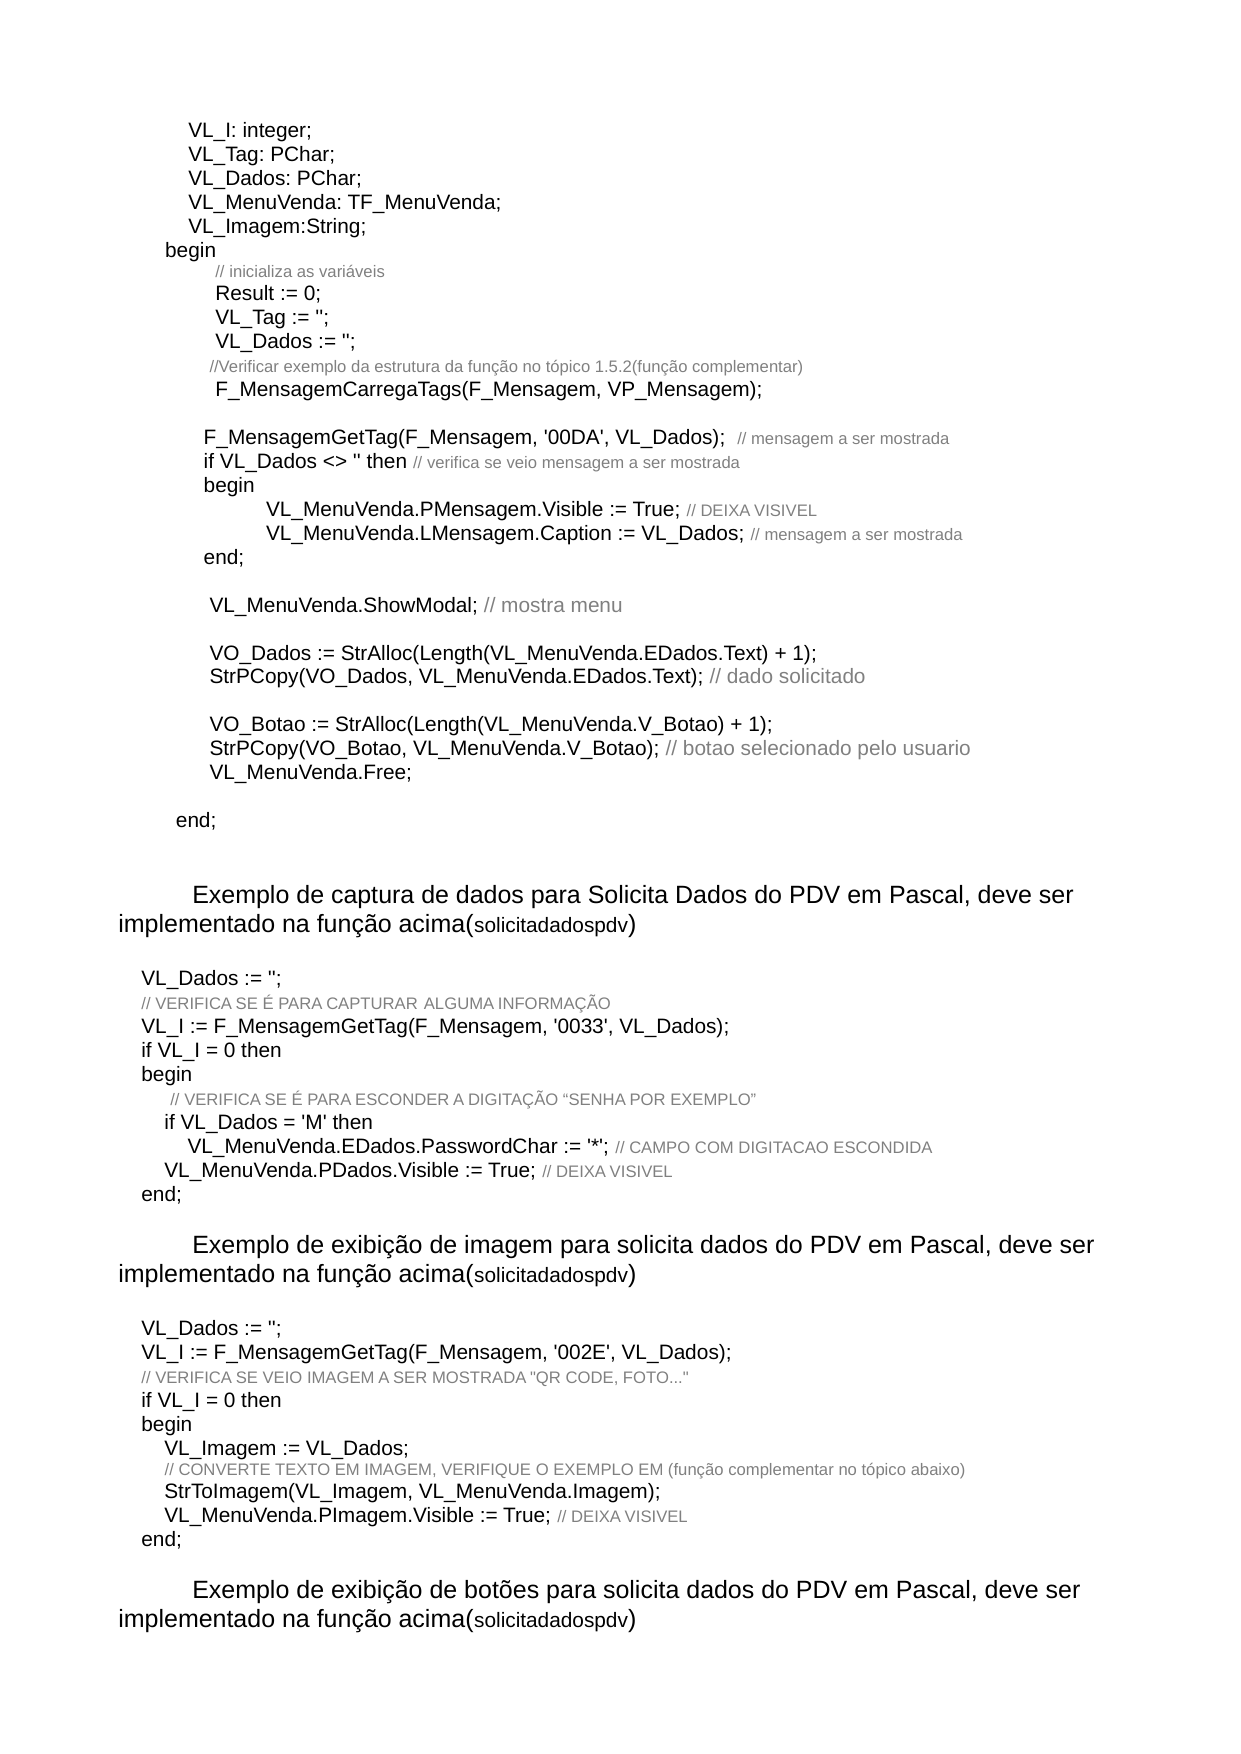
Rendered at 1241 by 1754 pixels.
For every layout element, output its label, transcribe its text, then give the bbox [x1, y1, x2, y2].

text F_MensagemCarregaTags(F_Mensagem, VP_Mensagem); [118, 377, 1122, 401]
text // VERIFICA SE É PARA ESCONDER A DIGITAÇÃO “SENHA POR EXEMPLO” [118, 1086, 1122, 1110]
text if VL_Dados = 'M' then [118, 1110, 1122, 1134]
text StrToImagem(VL_Imagem, VL_MenuVenda.Imagem); [118, 1479, 1122, 1503]
text if VL_I = 0 then [118, 1038, 1122, 1062]
text VL_Tag := ''; [118, 305, 1122, 329]
text VL_MenuVenda.ShowModal; // mostra menu [118, 592, 1122, 616]
text VL_Tag: PChar; [118, 142, 1122, 166]
text VL_MenuVenda.EDados.PasswordChar := '*'; // CAMPO COM DIGITACAO ESCONDIDA [118, 1134, 1122, 1158]
text begin [118, 238, 1122, 262]
text VL_Dados: PChar; [118, 166, 1122, 190]
text VL_Dados := ''; [118, 329, 1122, 353]
text if VL_Dados <> '' then // verifica se veio mensagem a ser mostrada [118, 449, 1122, 473]
text begin [118, 1062, 1122, 1086]
text Exemplo de captura de dados para Solicita Dados do PDV em Pascal, deve ser implementado na função acima(solicitadadospdv) [118, 880, 1122, 937]
text // inicializa as variáveis [118, 262, 1122, 281]
text StrPCopy(VO_Dados, VL_MenuVenda.EDados.Text); // dado solicitado [118, 664, 1122, 688]
text F_MensagemGetTag(F_Mensagem, '00DA', VL_Dados); // mensagem a ser mostrada [118, 425, 1122, 449]
text VL_MenuVenda.LMensagem.Caption := VL_Dados; // mensagem a ser mostrada [118, 521, 1122, 544]
text // VERIFICA SE VEIO IMAGEM A SER MOSTRADA "QR CODE, FOTO..." [118, 1364, 1122, 1388]
text VL_I: integer; [118, 118, 1122, 142]
text VL_Imagem:String; [118, 214, 1122, 238]
text StrPCopy(VO_Botao, VL_MenuVenda.V_Botao); // botao selecionado pelo usuario [118, 736, 1122, 760]
text VL_MenuVenda.PImagem.Visible := True; // DEIXA VISIVEL [118, 1503, 1122, 1527]
text end; [118, 544, 1122, 568]
text VL_Dados := ''; [118, 1316, 1122, 1340]
text end; [118, 1527, 1122, 1551]
text Exemplo de exibição de imagem para solicita dados do PDV em Pascal, deve ser implementado na função acima(solicitadadospdv) [118, 1230, 1122, 1287]
text //Verificar exemplo da estrutura da função no tópico 1.5.2(função complementar) [118, 353, 1122, 377]
text VO_Botao := StrAlloc(Length(VL_MenuVenda.V_Botao) + 1); [118, 712, 1122, 736]
text if VL_I = 0 then [118, 1388, 1122, 1412]
text VL_I := F_MensagemGetTag(F_Mensagem, '002E', VL_Dados); [118, 1340, 1122, 1364]
text VL_Dados := ''; [118, 966, 1122, 990]
text end; [118, 1182, 1122, 1206]
text // VERIFICA SE É PARA CAPTURAR ALGUMA INFORMAÇÃO [118, 990, 1122, 1014]
text // CONVERTE TEXTO EM IMAGEM, VERIFIQUE O EXEMPLO EM (função complementar no tópico abaixo) [118, 1460, 1122, 1479]
text VO_Dados := StrAlloc(Length(VL_MenuVenda.EDados.Text) + 1); [118, 640, 1122, 664]
text VL_I := F_MensagemGetTag(F_Mensagem, '0033', VL_Dados); [118, 1014, 1122, 1038]
text begin [118, 1412, 1122, 1436]
text begin [118, 473, 1122, 497]
text VL_Imagem := VL_Dados; [118, 1436, 1122, 1460]
text Exemplo de exibição de botões para solicita dados do PDV em Pascal, deve ser implementado na função acima(solicitadadospdv) [118, 1575, 1122, 1632]
text VL_MenuVenda.PDados.Visible := True; // DEIXA VISIVEL [118, 1158, 1122, 1182]
text VL_MenuVenda: TF_MenuVenda; [118, 190, 1122, 214]
text VL_MenuVenda.Free; [118, 760, 1122, 784]
text VL_MenuVenda.PMensagem.Visible := True; // DEIXA VISIVEL [118, 497, 1122, 521]
text end; [118, 808, 1122, 832]
text Result := 0; [118, 281, 1122, 305]
